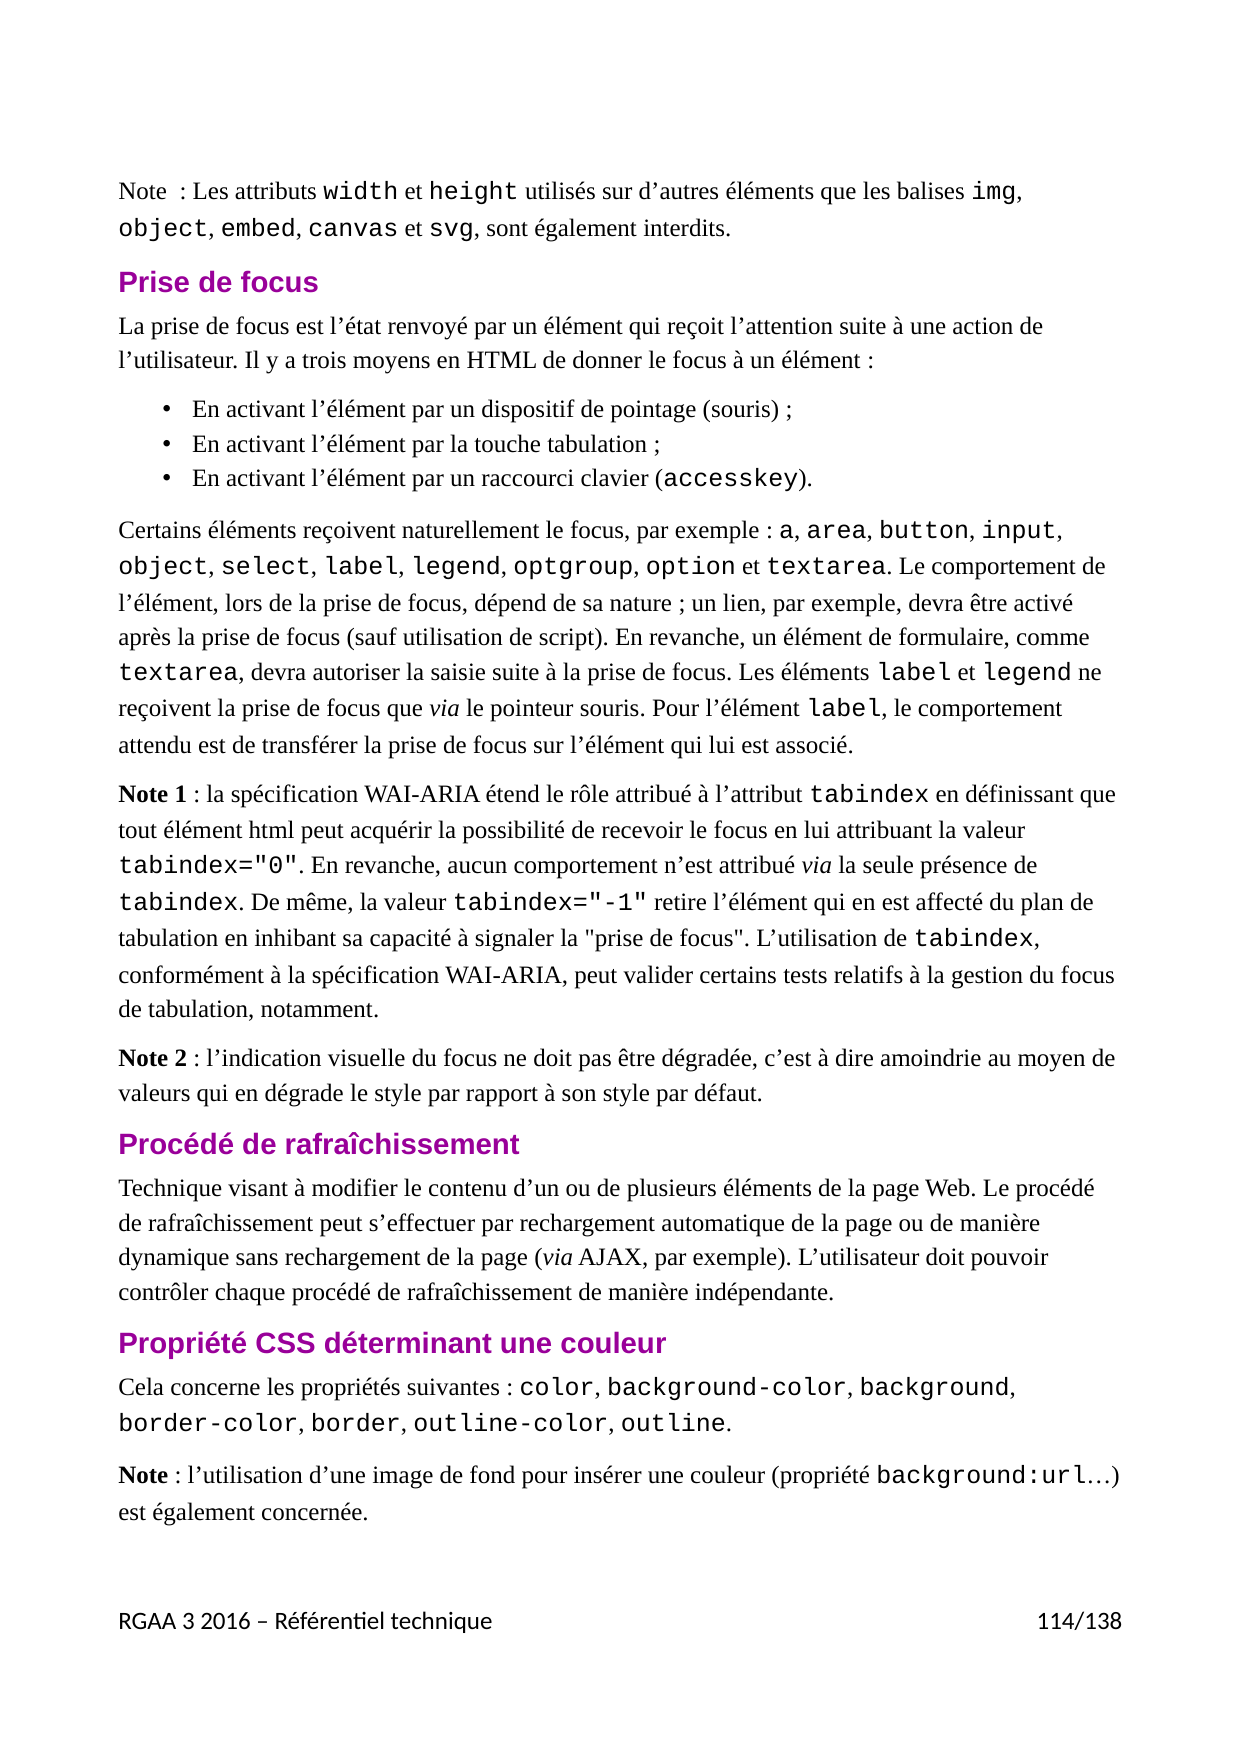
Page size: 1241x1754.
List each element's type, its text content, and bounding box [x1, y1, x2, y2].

list En activant l’élément par un dispositif de pointage (souris) ; [162, 394, 1122, 423]
list En activant l’élément par la touche tabulation ; [162, 429, 1122, 457]
subtitle Prise de focus [118, 264, 1122, 298]
text Cela concerne les propriétés suivantes : color, background-color, background, border-color, border, outline-color, outline. [118, 1372, 1122, 1439]
text Note : l’utilisation d’une image de fond pour insérer une couleur (propriété background:url…) est également concernée. [118, 1460, 1122, 1525]
text Note : Les attributs width et height utilisés sur d’autres éléments que les balises img, object, embed, canvas et svg, sont également interdits. [118, 176, 1122, 244]
subtitle Propriété CSS déterminant une couleur [118, 1326, 1122, 1359]
text Certains éléments reçoivent naturellement le focus, par exemple : a, area, button, input, object, select, label, legend, optgroup, option et textarea. Le comportement de l’élément, lors de la prise de focus, dépend de sa nature ; un lien, par exemple, devra être activé après la prise de focus (sauf utilisation de script). En revanche, un élément de formulaire, comme textarea, devra autoriser la saisie suite à la prise de focus. Les éléments label et legend ne reçoivent la prise de focus que via le pointeur souris. Pour l’élément label, le comportement attendu est de transférer la prise de focus sur l’élément qui lui est associé. [118, 515, 1122, 759]
text La prise de focus est l’état renvoyé par un élément qui reçoit l’attention suite à une action de l’utilisateur. Il y a trois moyens en HTML de donner le focus à un élément : [118, 311, 1122, 374]
text Note 1 : la spécification WAI-ARIA étend le rôle attribué à l’attribut tabindex en définissant que tout élément html peut acquérir la possibilité de recevoir le focus en lui attribuant la valeur tabindex="0". En revanche, aucun comportement n’est attribué via la seule présence de tabindex. De même, la valeur tabindex="-1" retire l’élément qui en est affecté du plan de tabulation en inhibant sa capacité à signaler la "prise de focus". L’utilisation de tabindex, conformément à la spécification WAI-ARIA, peut valider certains tests relatifs à la gestion du focus de tabulation, notamment. [118, 779, 1122, 1023]
subtitle Procédé de rafraîchissement [118, 1127, 1122, 1161]
text Technique visant à modifier le contenu d’un ou de plusieurs éléments de la page Web. Le procédé de rafraîchissement peut s’effectuer par rechargement automatique de la page ou de manière dynamique sans rechargement de la page (via AJAX, par exemple). L’utilisateur doit pouvoir contrôler chaque procédé de rafraîchissement de manière indépendante. [118, 1173, 1122, 1305]
text Note 2 : l’indication visuelle du focus ne doit pas être dégradée, c’est à dire amoindrie au moyen de valeurs qui en dégrade le style par rapport à son style par défaut. [118, 1043, 1122, 1107]
list En activant l’élément par un raccourci clavier (accesskey). [162, 463, 1122, 494]
